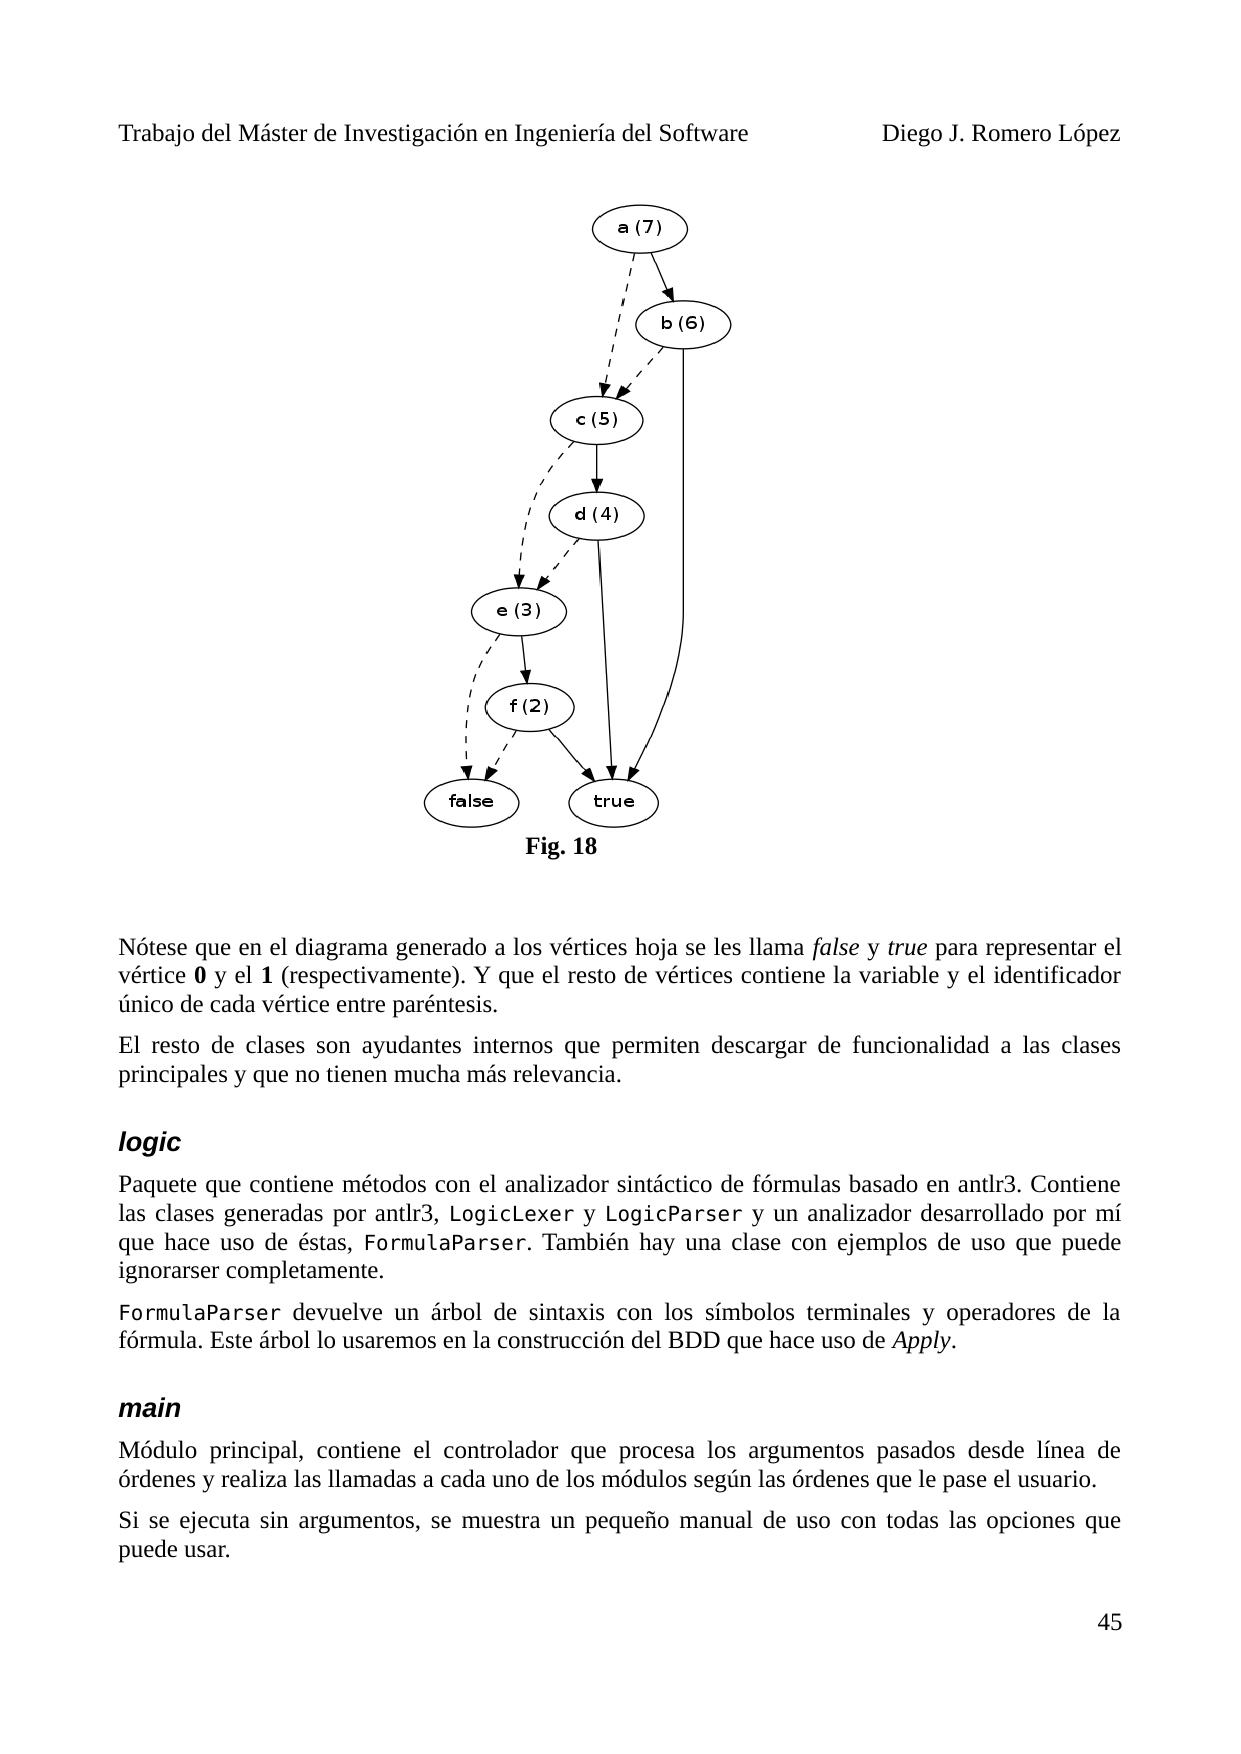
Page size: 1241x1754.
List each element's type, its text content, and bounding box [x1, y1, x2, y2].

subtitle main [118, 1392, 1122, 1423]
picture [419, 199, 737, 832]
text Si se ejecuta sin argumentos, se muestra un pequeño manual de uso con todas las opciones que puede usar. [118, 1506, 1122, 1563]
text Paquete que contiene métodos con el analizador sintáctico de fórmulas basado en antlr3. Contiene las clases generadas por antlr3, LogicLexer y LogicParser y un analizador desarrollado por mí que hace uso de éstas, FormulaParser. También hay una clase con ejemplos de uso que puede ignorarser completamente. [118, 1169, 1122, 1284]
subtitle logic [118, 1126, 1122, 1157]
text Módulo principal, contiene el controlador que procesa los argumentos pasados desde línea de órdenes y realiza las llamadas a cada uno de los módulos según las órdenes que le pase el usuario. [118, 1436, 1122, 1493]
text FormulaParser devuelve un árbol de sintaxis con los símbolos terminales y operadores de la fórmula. Este árbol lo usaremos en la construcción del BDD que hace uso de Apply. [118, 1297, 1122, 1354]
text Nótese que en el diagrama generado a los vértices hoja se les llama false y true para representar el vértice 0 y el 1 (respectivamente). Y que el resto de vértices contiene la variable y el identificador único de cada vértice entre paréntesis. [118, 932, 1122, 1018]
text El resto de clases son ayudantes internos que permiten descargar de funcionalidad a las clases principales y que no tienen mucha más relevancia. [118, 1031, 1122, 1088]
